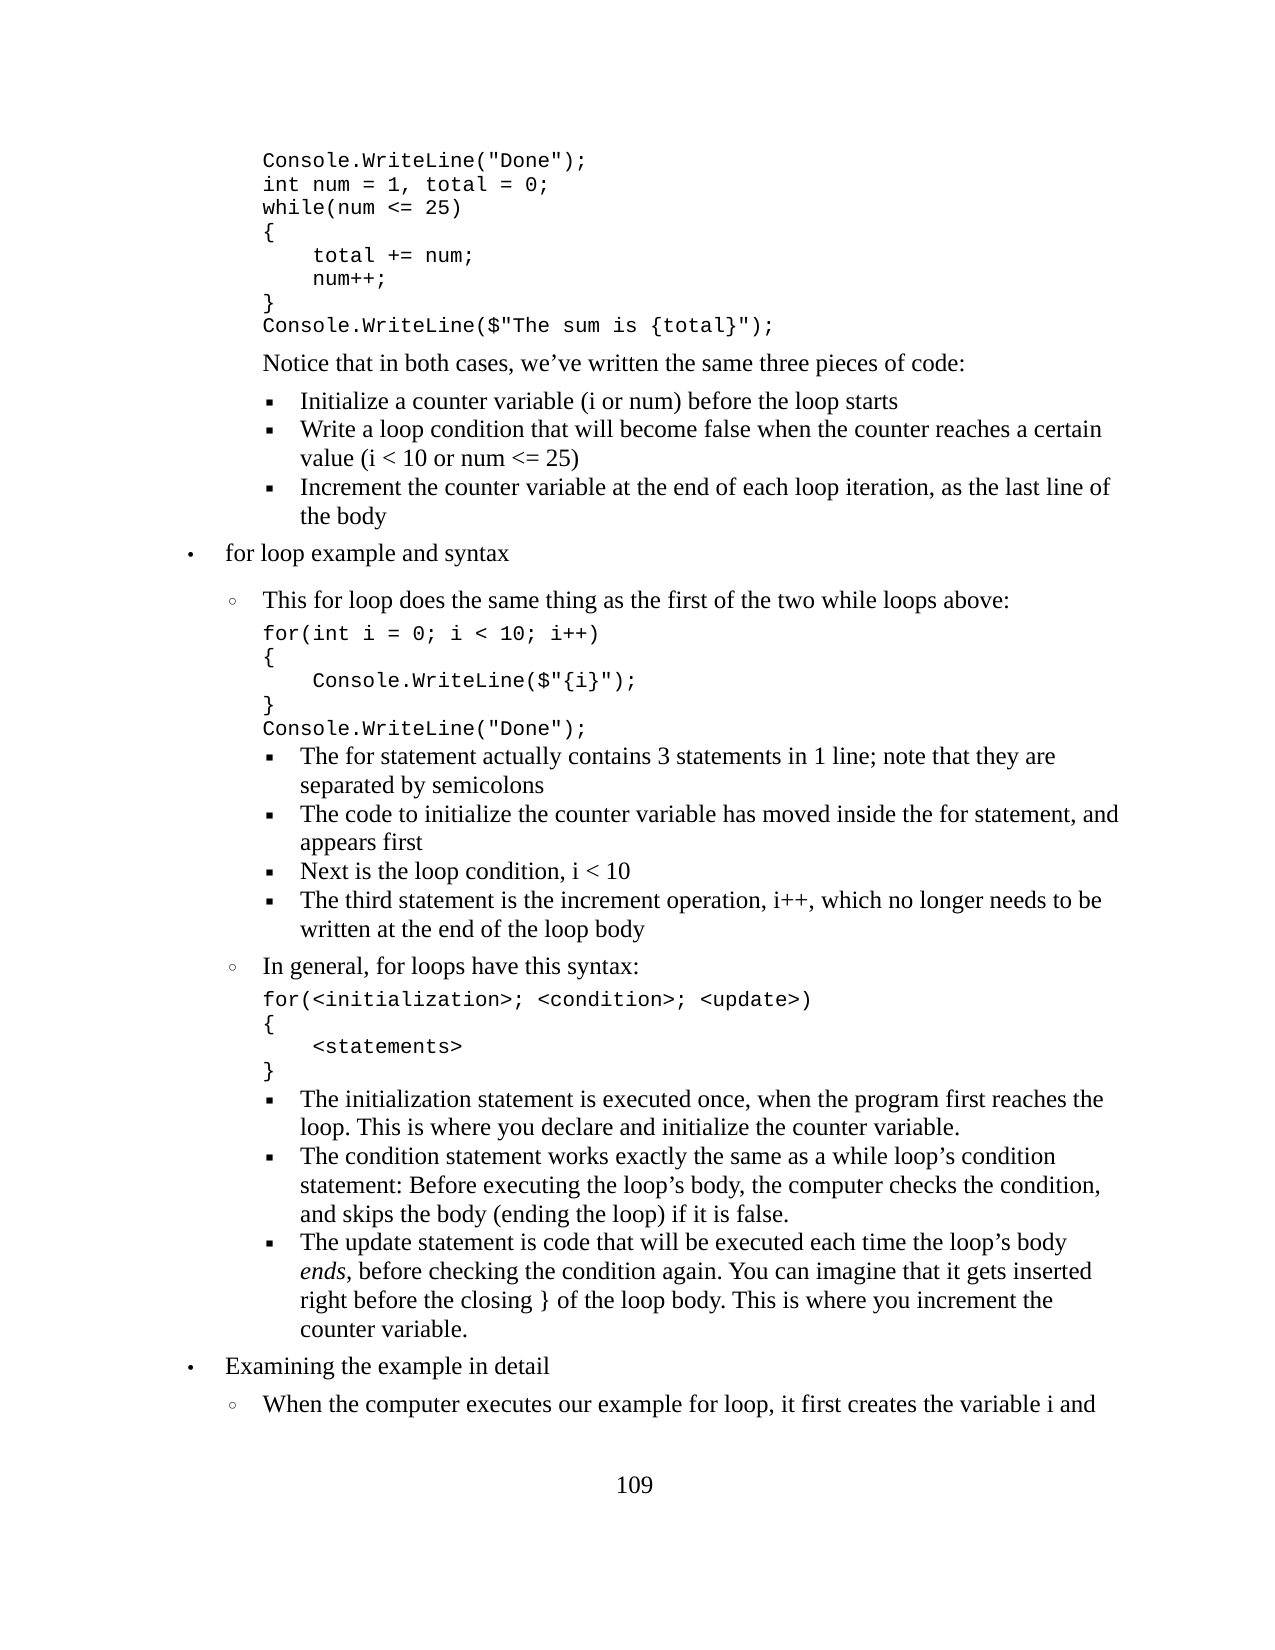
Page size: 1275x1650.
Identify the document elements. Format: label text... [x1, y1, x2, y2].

list Console.WriteLine($"The sum is {total}"); [225, 316, 1125, 339]
list } [225, 694, 1125, 717]
list The code to initialize the counter variable has moved inside the for statement, and appears first [262, 799, 1125, 856]
list } [225, 292, 1125, 316]
list int num = 1, total = 0; [225, 174, 1125, 197]
list Next is the loop condition, i < 10 [262, 856, 1125, 885]
list total += num; [225, 244, 1125, 268]
list Initialize a counter variable (i or num) before the loop starts [262, 386, 1125, 414]
list { [225, 647, 1125, 670]
list { [225, 221, 1125, 244]
list The for statement actually contains 3 statements in 1 line; note that they are separated by semicolons [262, 741, 1125, 799]
list The condition statement works exactly the same as a while loop’s condition statement: Before executing the loop’s body, the computer checks the condition, and skips the body (ending the loop) if it is false. [262, 1141, 1125, 1227]
list for(int i = 0; i < 10; i++) [225, 623, 1125, 647]
list } [225, 1060, 1125, 1084]
list Increment the counter variable at the end of each loop iteration, as the last line of the body [262, 472, 1125, 529]
list Write a loop condition that will become false when the counter reaches a certain value (i < 10 or num <= 25) [262, 414, 1125, 472]
list for loop example and syntax [187, 538, 1125, 567]
list num++; [225, 268, 1125, 292]
list The initialization statement is executed once, when the program first reaches the loop. This is where you declare and initialize the counter variable. [262, 1084, 1125, 1141]
list This for loop does the same thing as the first of the two while loops above: [225, 585, 1125, 614]
list Console.WriteLine("Done"); [225, 150, 1125, 174]
list Console.WriteLine("Done"); [225, 717, 1125, 741]
list for(<initialization>; <condition>; <update>) [225, 989, 1125, 1013]
list In general, for loops have this syntax: [225, 951, 1125, 980]
list Examining the example in detail [187, 1351, 1125, 1380]
list The third statement is the increment operation, i++, which no longer needs to be written at the end of the loop body [262, 885, 1125, 942]
list The update statement is code that will be executed each time the loop’s body ends, before checking the condition again. You can imagine that it gets inserted right before the closing } of the loop body. This is where you increment the counter variable. [262, 1227, 1125, 1342]
list When the computer executes our example for loop, it first creates the variable i and [225, 1389, 1125, 1418]
list Notice that in both cases, we’ve written the same three pieces of code: [225, 348, 1125, 377]
list Console.WriteLine($"{i}"); [225, 670, 1125, 694]
list { [225, 1013, 1125, 1036]
list while(num <= 25) [225, 197, 1125, 221]
list <statements> [225, 1036, 1125, 1060]
